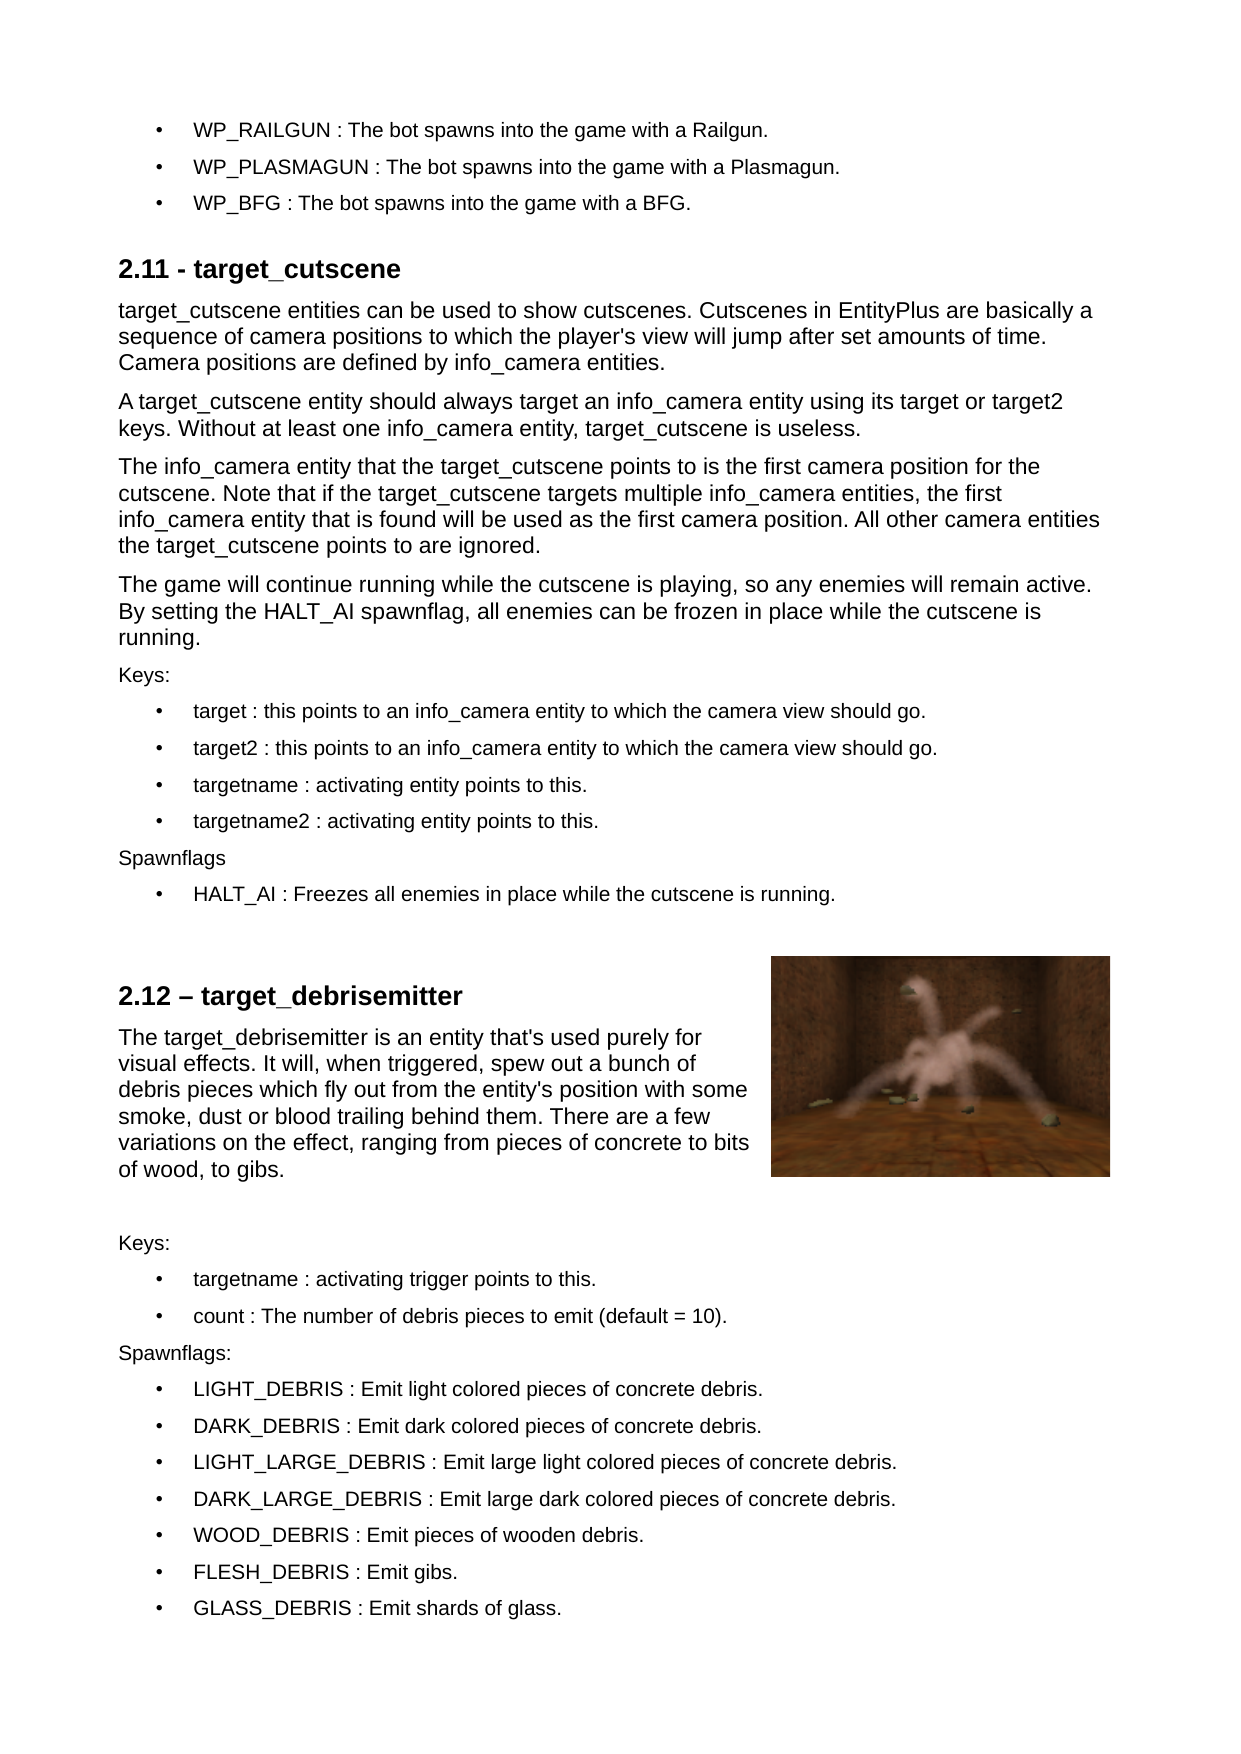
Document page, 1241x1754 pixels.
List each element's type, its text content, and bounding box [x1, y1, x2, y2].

text Keys: [118, 1231, 1122, 1255]
list LIGHT_LARGE_DEBRIS : Emit large light colored pieces of concrete debris. [156, 1450, 1122, 1474]
list WOOD_DEBRIS : Emit pieces of wooden debris. [156, 1523, 1122, 1547]
list count : The number of debris pieces to emit (default = 10). [156, 1304, 1122, 1328]
text The info_camera entity that the target_cutscene points to is the first camera position for the cutscene. Note that if the target_cutscene targets multiple info_camera entities, the first info_camera entity that is found will be used as the first camera position. All other camera entities the target_cutscene points to are ignored. [118, 453, 1122, 559]
list HALT_AI : Freezes all enemies in place while the cutscene is running. [156, 882, 1122, 906]
list targetname : activating trigger points to this. [156, 1267, 1122, 1291]
list DARK_LARGE_DEBRIS : Emit large dark colored pieces of concrete debris. [156, 1487, 1122, 1511]
list LIGHT_DEBRIS : Emit light colored pieces of concrete debris. [156, 1377, 1122, 1401]
list target2 : this points to an info_camera entity to which the camera view should go. [156, 736, 1122, 760]
text Spawnflags: [118, 1340, 1122, 1364]
subtitle 2.11 - target_cutscene [118, 253, 1122, 284]
subtitle 2.12 – target_debrisemitter [118, 980, 771, 1011]
text Keys: [118, 663, 1122, 687]
list DARK_DEBRIS : Emit dark colored pieces of concrete debris. [156, 1413, 1122, 1437]
text Spawnflags [118, 846, 1122, 869]
list WP_PLASMAGUN : The bot spawns into the game with a Plasmagun. [156, 155, 1122, 179]
list target : this points to an info_camera entity to which the camera view should go. [156, 699, 1122, 723]
text A target_cutscene entity should always target an info_camera entity using its target or target2 keys. Without at least one info_camera entity, target_cutscene is useless. [118, 388, 1122, 441]
text target_cutscene entities can be used to show cutscenes. Cutscenes in EntityPlus are basically a sequence of camera positions to which the player's view will jump after set amounts of time. Camera positions are defined by info_camera entities. [118, 297, 1122, 376]
list WP_BFG : The bot spawns into the game with a BFG. [156, 191, 1122, 215]
text The target_debrisemitter is an entity that's used purely for visual effects. It will, when triggered, spew out a bunch of debris pieces which fly out from the entity's position with some smoke, dust or blood trailing behind them. There are a few variations on the effect, ranging from pieces of concrete to bits of wood, to gibs. [118, 1024, 1122, 1182]
list FLESH_DEBRIS : Emit gibs. [156, 1560, 1122, 1584]
list GLASS_DEBRIS : Emit shards of glass. [156, 1596, 1122, 1620]
list targetname2 : activating entity points to this. [156, 809, 1122, 833]
picture [771, 956, 1110, 1177]
list WP_RAILGUN : The bot spawns into the game with a Railgun. [156, 118, 1122, 142]
text The game will continue running while the cutscene is playing, so any enemies will remain active. By setting the HALT_AI spawnflag, all enemies can be frozen in place while the cutscene is running. [118, 571, 1122, 650]
list targetname : activating entity points to this. [156, 772, 1122, 796]
